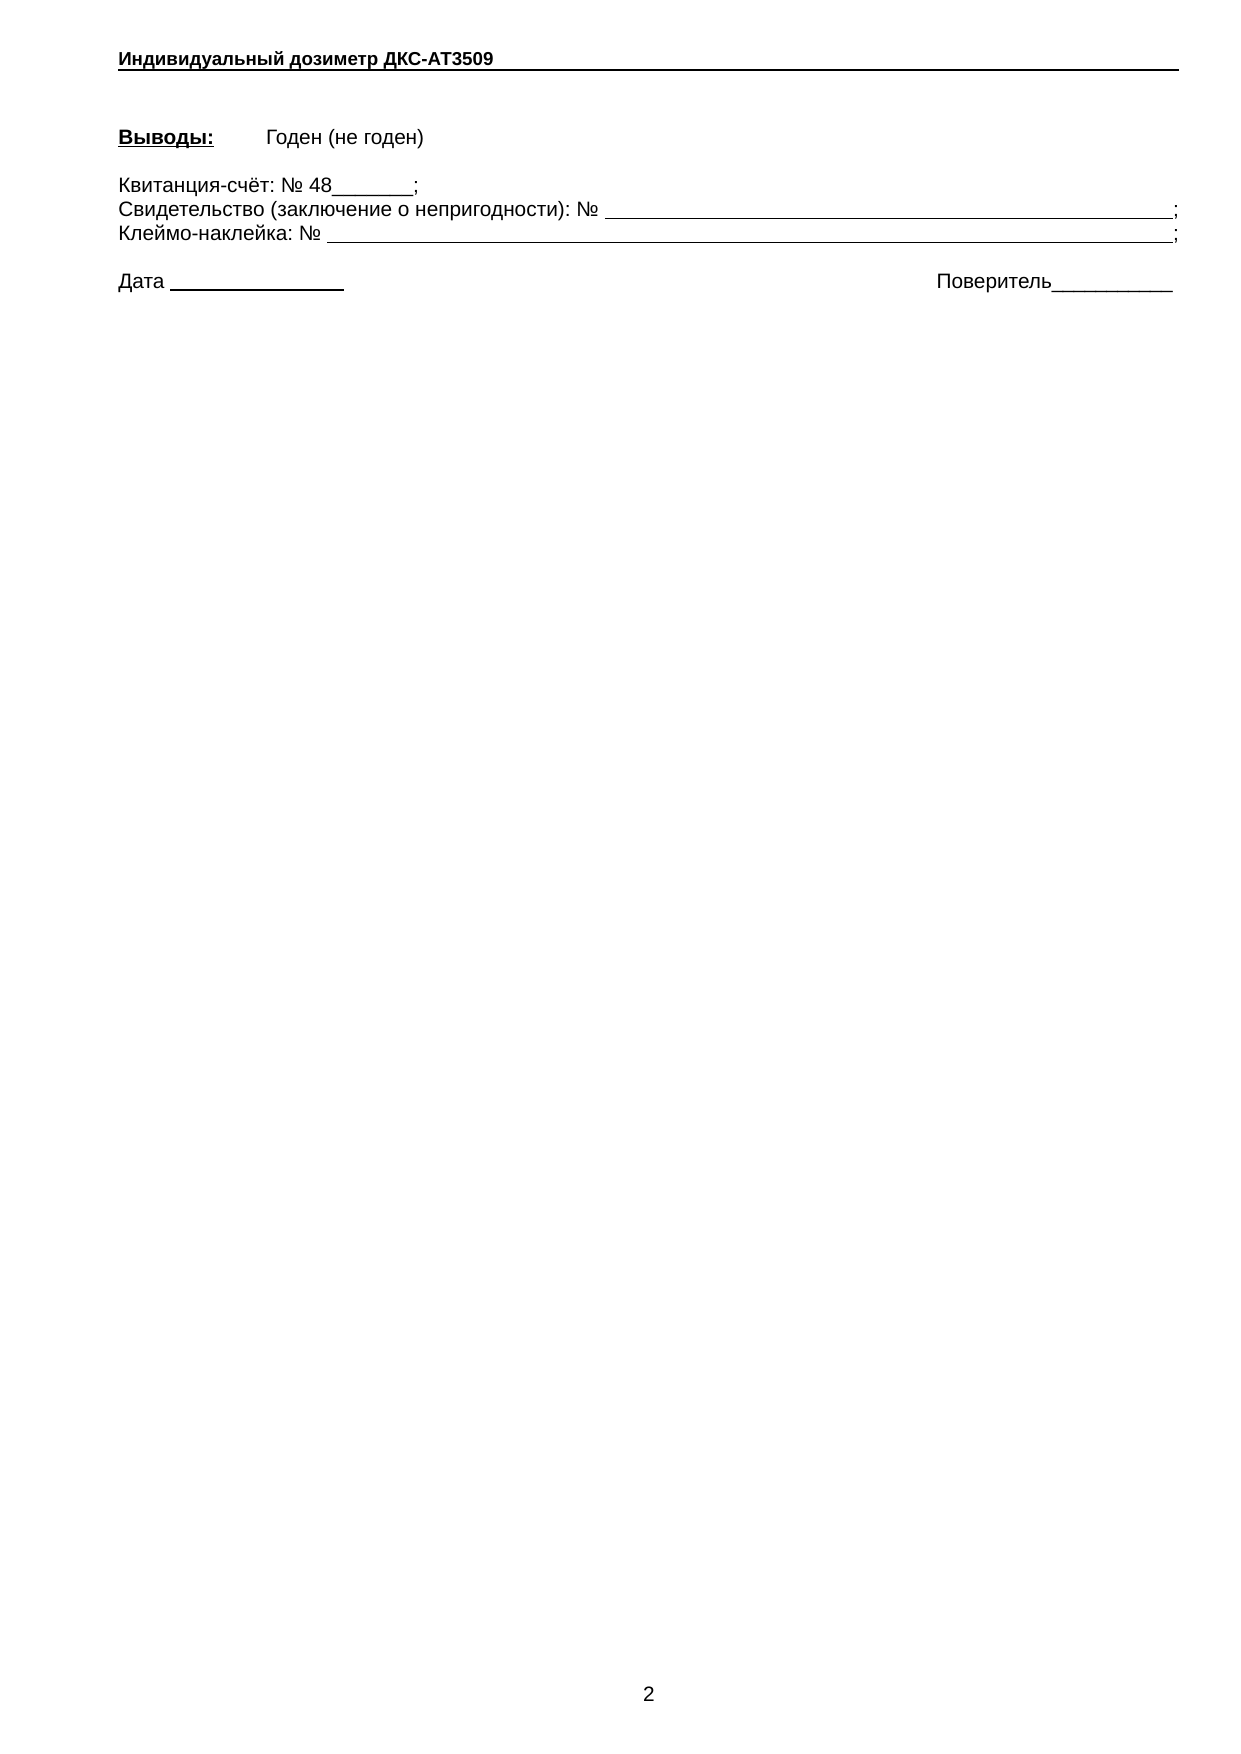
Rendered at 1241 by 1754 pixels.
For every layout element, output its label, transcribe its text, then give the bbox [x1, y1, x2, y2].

text Квитанция-счёт: № 48_______; [118, 173, 1179, 197]
text Дата Поверитель [118, 268, 1179, 292]
text Выводы: Годен (не годен) [118, 125, 1179, 149]
text Свидетельство (заключение о непригодности): № ; [118, 197, 1179, 221]
text Клеймо-наклейка: № ; [118, 221, 1179, 244]
